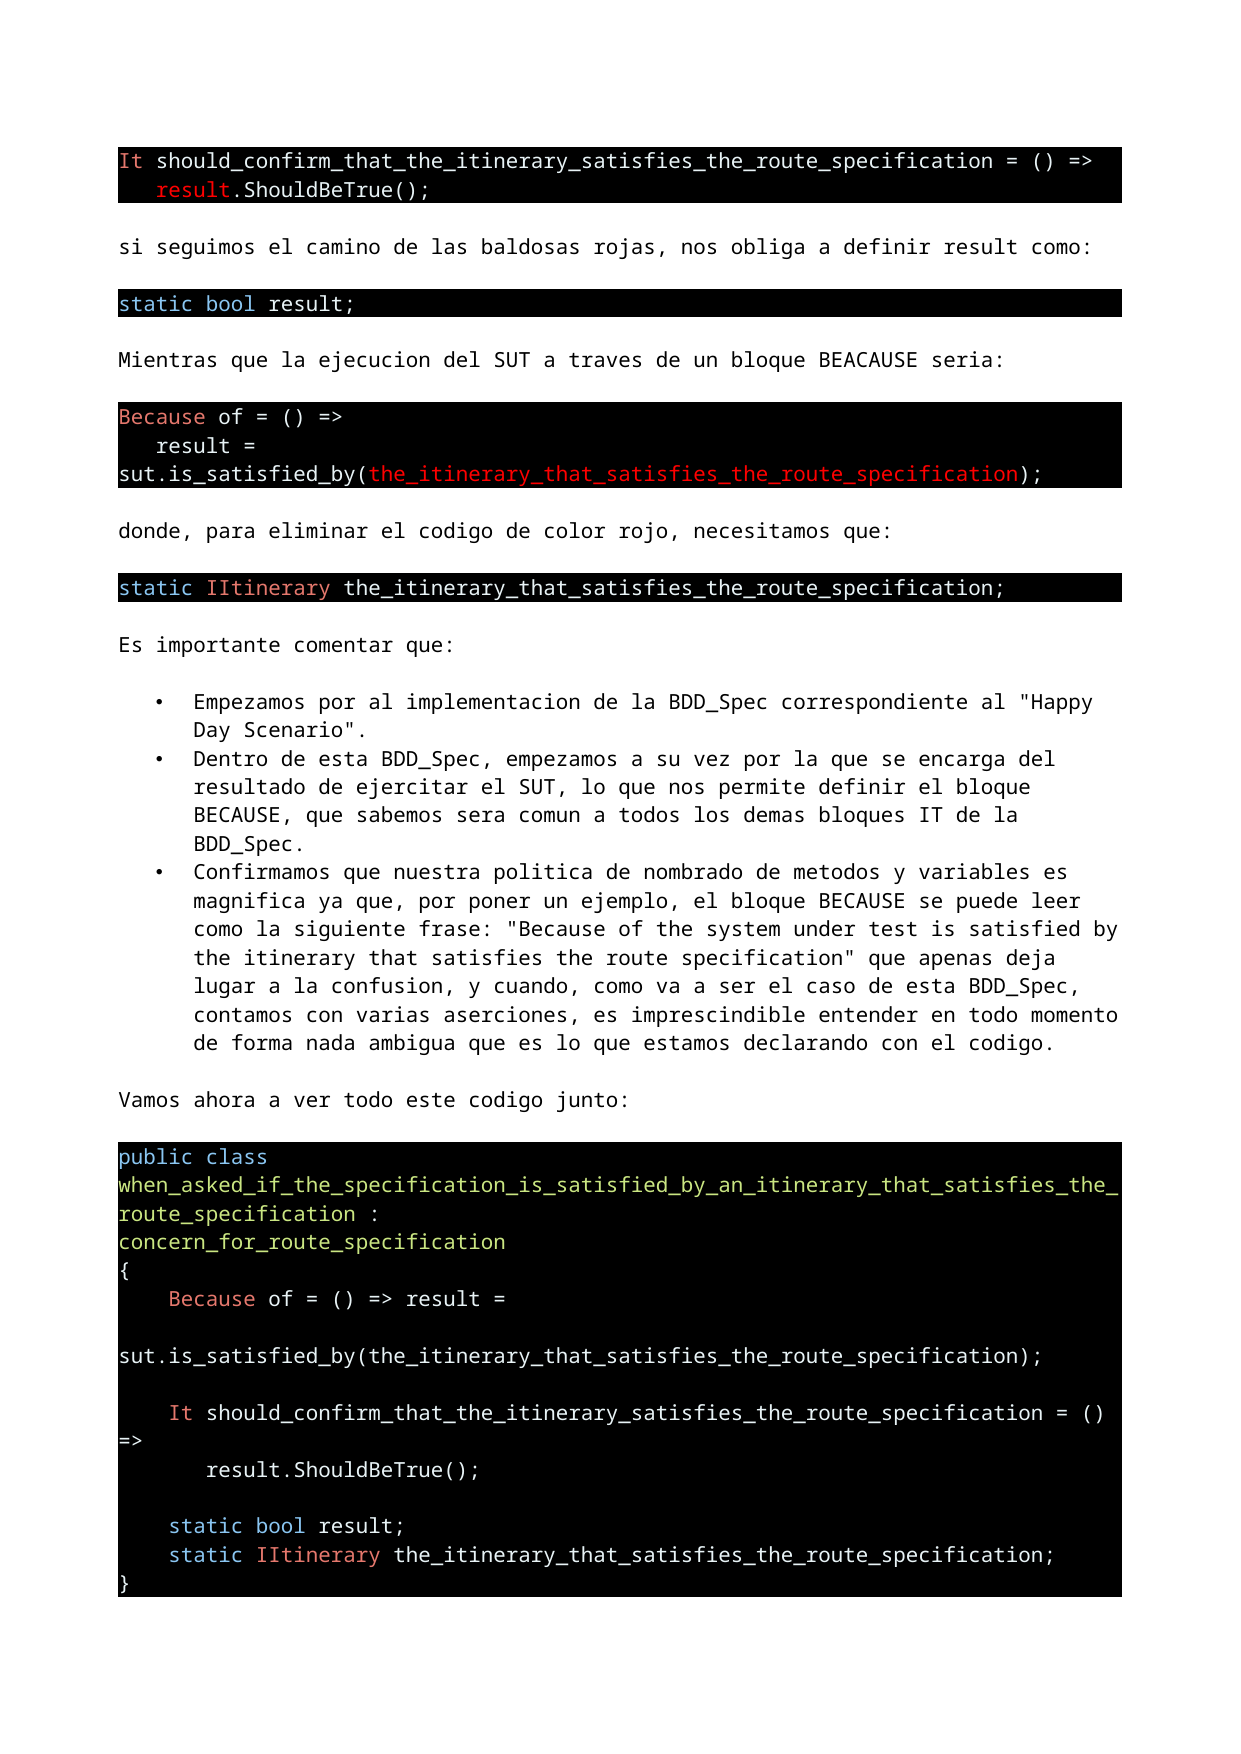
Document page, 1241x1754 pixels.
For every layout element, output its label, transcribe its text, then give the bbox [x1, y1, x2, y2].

text It should_confirm_that_the_itinerary_satisfies_the_route_specification = () => [118, 1398, 1122, 1455]
text Because of = () => [118, 402, 1122, 431]
text static bool result; [118, 1512, 1122, 1540]
text result.ShouldBeTrue(); [118, 175, 1122, 203]
text Mientras que la ejecucion del SUT a traves de un bloque BEACAUSE seria: [118, 346, 1122, 374]
text static IItinerary the_itinerary_that_satisfies_the_route_specification; [118, 1540, 1122, 1568]
text Vamos ahora a ver todo este codigo junto: [118, 1085, 1122, 1113]
list Empezamos por al implementacion de la BDD_Spec correspondiente al "Happy Day Scenario". [156, 687, 1122, 744]
text Es importante comentar que: [118, 630, 1122, 658]
text static IItinerary the_itinerary_that_satisfies_the_route_specification; [118, 573, 1122, 602]
text It should_confirm_that_the_itinerary_satisfies_the_route_specification = () => [118, 147, 1122, 175]
text sut.is_satisfied_by(the_itinerary_that_satisfies_the_route_specification); [118, 1312, 1122, 1369]
list Confirmamos que nuestra politica de nombrado de metodos y variables es magnifica ya que, por poner un ejemplo, el bloque BECAUSE se puede leer como la siguiente frase: "Because of the system under test is satisfied by the itinerary that satisfies the route specification" que apenas deja lugar a la confusion, y cuando, como va a ser el caso de esta BDD_Spec, contamos con varias aserciones, es imprescindible entender en todo momento de forma nada ambigua que es lo que estamos declarando con el codigo. [156, 857, 1122, 1057]
text { [118, 1256, 1122, 1284]
text result.ShouldBeTrue(); [118, 1455, 1122, 1483]
text } [118, 1568, 1122, 1597]
text si seguimos el camino de las baldosas rojas, nos obliga a definir result como: [118, 232, 1122, 260]
text result = sut.is_satisfied_by(the_itinerary_that_satisfies_the_route_specification); [118, 431, 1122, 488]
text public class when_asked_if_the_specification_is_satisfied_by_an_itinerary_that_satisfies_the_route_specification : [118, 1142, 1122, 1227]
text concern_for_route_specification [118, 1227, 1122, 1256]
text donde, para eliminar el codigo de color rojo, necesitamos que: [118, 516, 1122, 545]
text static bool result; [118, 289, 1122, 317]
list Dentro de esta BDD_Spec, empezamos a su vez por la que se encarga del resultado de ejercitar el SUT, lo que nos permite definir el bloque BECAUSE, que sabemos sera comun a todos los demas bloques IT de la BDD_Spec. [156, 744, 1122, 857]
text Because of = () => result = [118, 1284, 1122, 1312]
